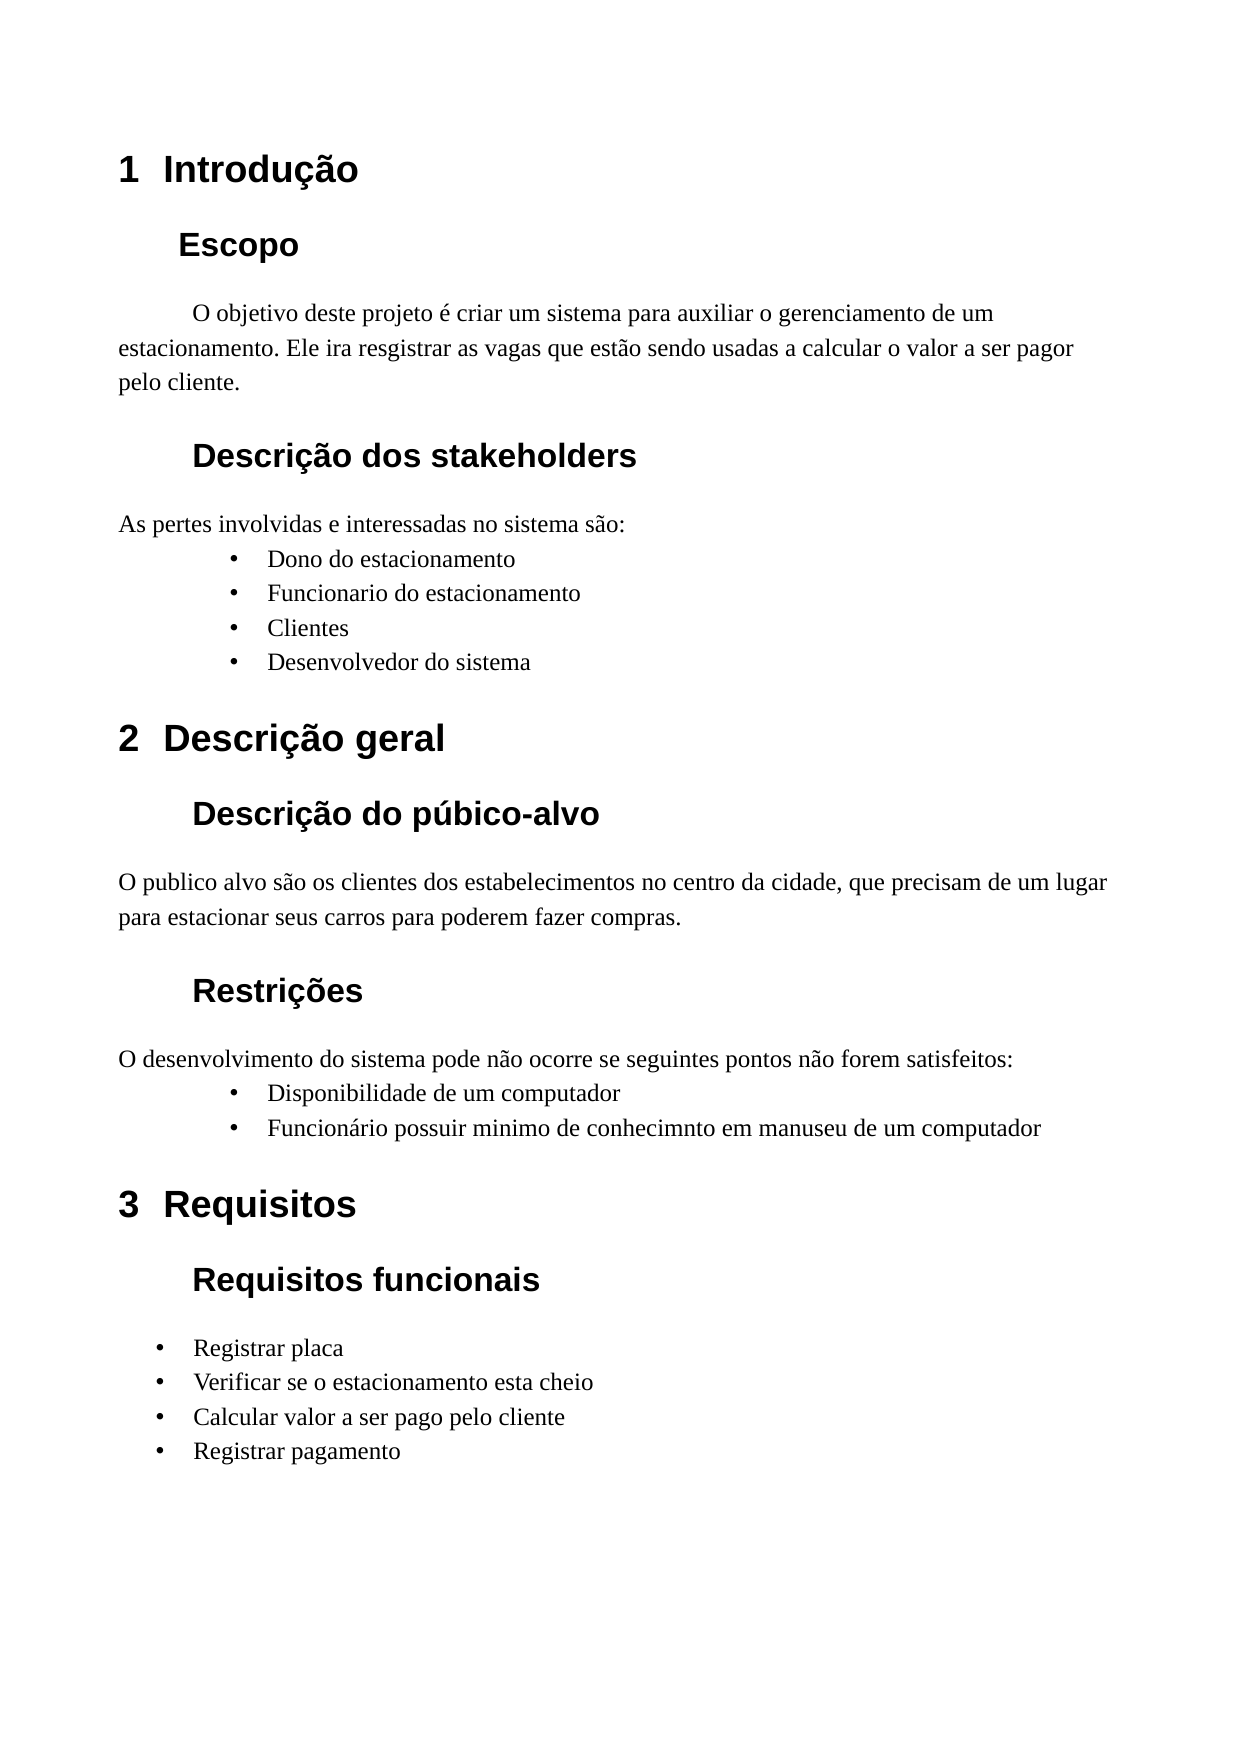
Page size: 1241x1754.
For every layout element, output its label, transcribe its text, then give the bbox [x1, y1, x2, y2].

subtitle Requisitos [118, 1182, 1122, 1225]
subtitle Requisitos funcionais [118, 1260, 1122, 1298]
list Funcionário possuir minimo de conhecimnto em manuseu de um computador [229, 1113, 1122, 1142]
subtitle Descrição do púbico-alvo [118, 794, 1122, 833]
subtitle Descrição geral [118, 716, 1122, 760]
subtitle Introdução [118, 147, 1122, 191]
list Registrar pagamento [156, 1436, 1122, 1465]
list Dono do estacionamento [229, 544, 1122, 572]
text As pertes involvidas e interessadas no sistema são: [118, 509, 1122, 538]
subtitle Escopo [118, 225, 1122, 264]
list Funcionario do estacionamento [229, 578, 1122, 607]
text O desenvolvimento do sistema pode não ocorre se seguintes pontos não forem satisfeitos: [118, 1044, 1122, 1073]
list Registrar placa [156, 1333, 1122, 1362]
list Disponibilidade de um computador [229, 1078, 1122, 1107]
list Clientes [229, 613, 1122, 641]
text O objetivo deste projeto é criar um sistema para auxiliar o gerenciamento de um estacionamento. Ele ira resgistrar as vagas que estão sendo usadas a calcular o valor a ser pagor pelo cliente. [118, 298, 1122, 396]
subtitle Descrição dos stakeholders [118, 436, 1122, 475]
subtitle Restrições [118, 971, 1122, 1009]
list Calcular valor a ser pago pelo cliente [156, 1402, 1122, 1431]
list Verificar se o estacionamento esta cheio [156, 1367, 1122, 1396]
text O publico alvo são os clientes dos estabelecimentos no centro da cidade, que precisam de um lugar para estacionar seus carros para poderem fazer compras. [118, 867, 1122, 931]
list Desenvolvedor do sistema [229, 647, 1122, 676]
